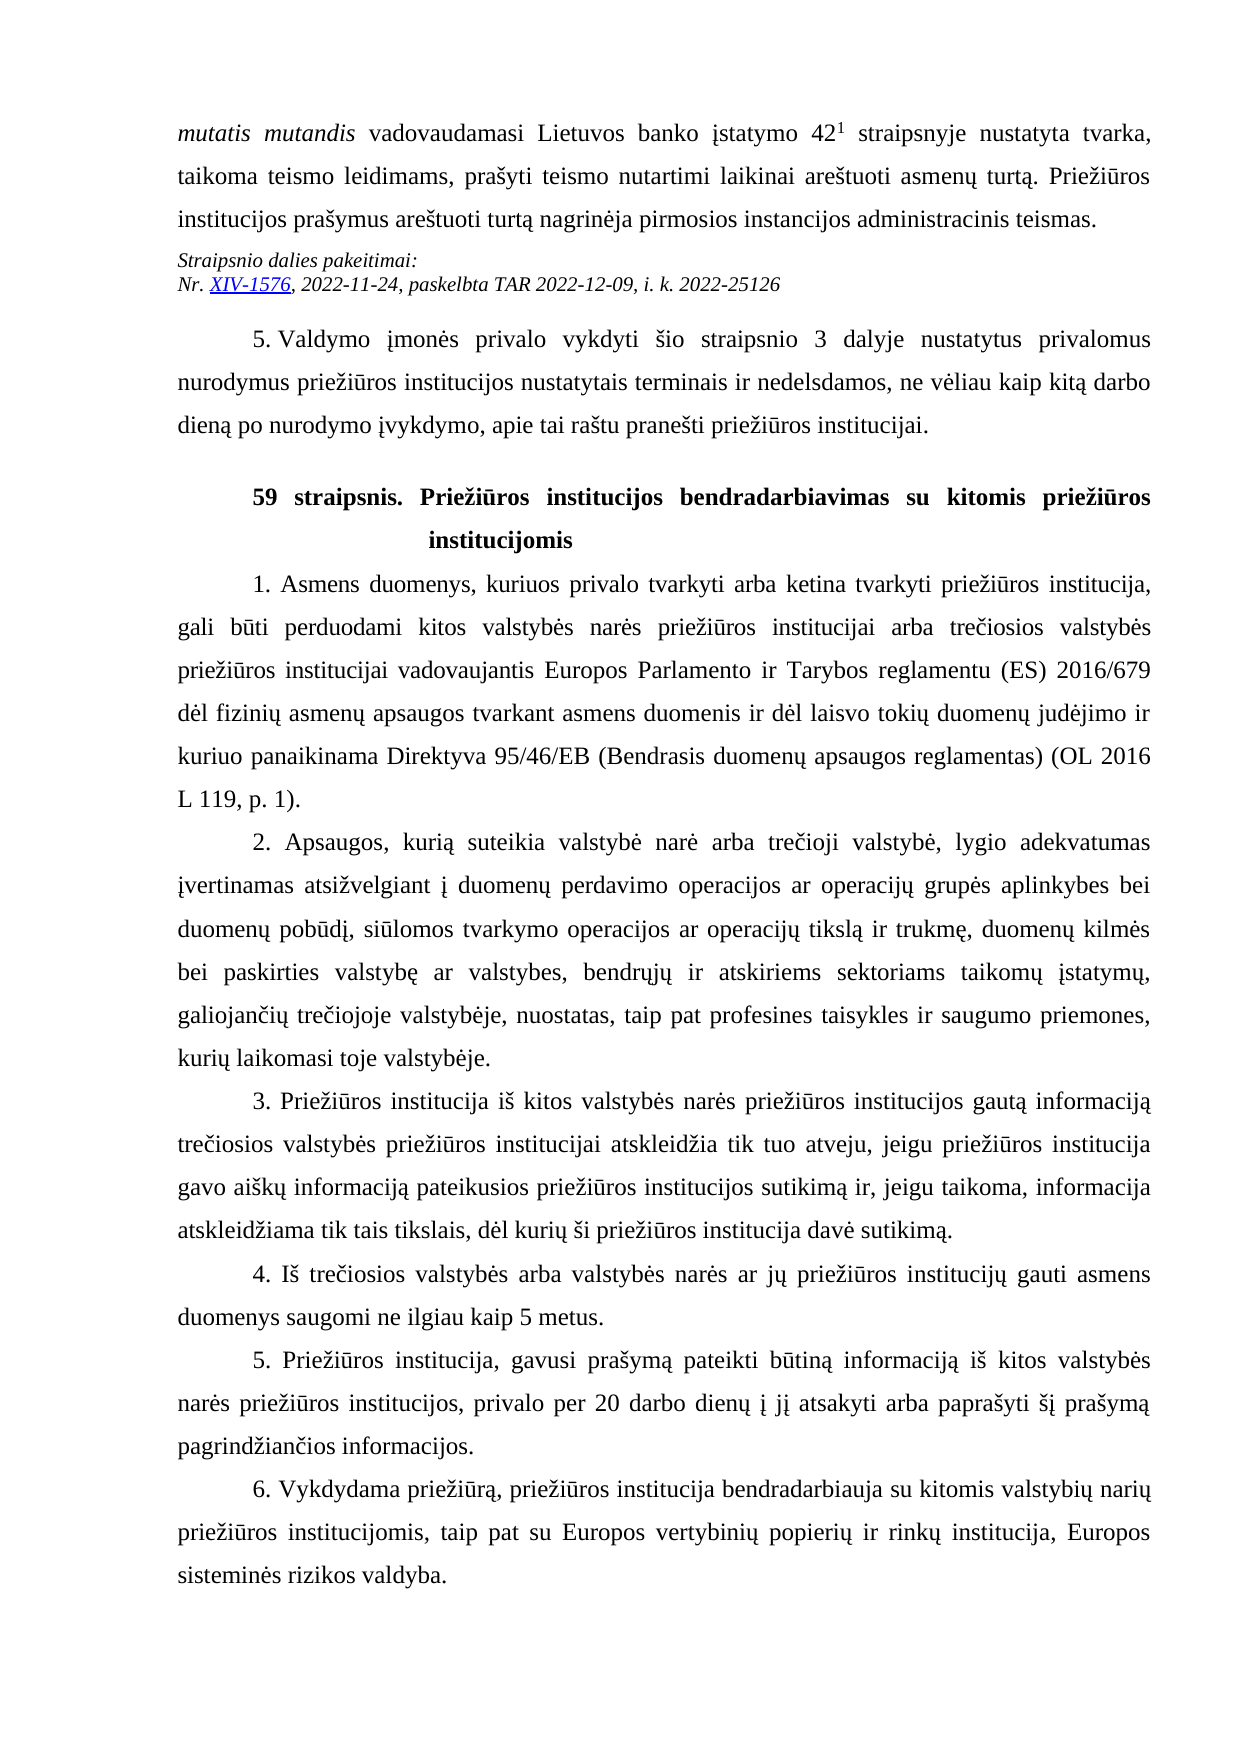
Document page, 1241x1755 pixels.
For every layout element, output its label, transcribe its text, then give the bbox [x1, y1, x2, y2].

text 5. Priežiūros institucija, gavusi prašymą pateikti būtiną informaciją iš kitos valstybės narės priežiūros institucijos, privalo per 20 darbo dienų į jį atsakyti arba paprašyti šį prašymą pagrindžiančios informacijos. [177, 1345, 1152, 1460]
text Nr. XIV-1576, 2022-11-24, paskelbta TAR 2022-12-09, i. k. 2022-25126 [177, 272, 1152, 296]
text 2. Apsaugos, kurią suteikia valstybė narė arba trečioji valstybė, lygio adekvatumas įvertinamas atsižvelgiant į duomenų perdavimo operacijos ar operacijų grupės aplinkybes bei duomenų pobūdį, siūlomos tvarkymo operacijos ar operacijų tikslą ir trukmę, duomenų kilmės bei paskirties valstybę ar valstybes, bendrųjų ir atskiriems sektoriams taikomų įstatymų, galiojančių trečiojoje valstybėje, nuostatas, taip pat profesines taisykles ir saugumo priemones, kurių laikomasi toje valstybėje. [177, 827, 1152, 1072]
text 1. Asmens duomenys, kuriuos privalo tvarkyti arba ketina tvarkyti priežiūros institucija, gali būti perduodami kitos valstybės narės priežiūros institucijai arba trečiosios valstybės priežiūros institucijai vadovaujantis Europos Parlamento ir Tarybos reglamentu (ES) 2016/679 dėl fizinių asmenų apsaugos tvarkant asmens duomenis ir dėl laisvo tokių duomenų judėjimo ir kuriuo panaikinama Direktyva 95/46/EB (Bendrasis duomenų apsaugos reglamentas) (OL 2016 L 119, p. 1). [177, 569, 1152, 813]
text mutatis mutandis vadovaudamasi Lietuvos banko įstatymo 421 straipsnyje nustatyta tvarka, taikoma teismo leidimams, prašyti teismo nutartimi laikinai areštuoti asmenų turtą. Priežiūros institucijos prašymus areštuoti turtą nagrinėja pirmosios instancijos administracinis teismas. [177, 118, 1152, 233]
text 4. Iš trečiosios valstybės arba valstybės narės ar jų priežiūros institucijų gauti asmens duomenys saugomi ne ilgiau kaip 5 metus. [177, 1259, 1152, 1331]
text 6. Vykdydama priežiūrą, priežiūros institucija bendradarbiauja su kitomis valstybių narių priežiūros institucijomis, taip pat su Europos vertybinių popierių ir rinkų institucija, Europos sisteminės rizikos valdyba. [177, 1474, 1152, 1589]
text 59 straipsnis. Priežiūros institucijos bendradarbiavimas su kitomis priežiūros institucijomis [252, 482, 1152, 554]
text Straipsnio dalies pakeitimai: [177, 247, 1152, 272]
text 3. Priežiūros institucija iš kitos valstybės narės priežiūros institucijos gautą informaciją trečiosios valstybės priežiūros institucijai atskleidžia tik tuo atveju, jeigu priežiūros institucija gavo aiškų informaciją pateikusios priežiūros institucijos sutikimą ir, jeigu taikoma, informacija atskleidžiama tik tais tikslais, dėl kurių ši priežiūros institucija davė sutikimą. [177, 1086, 1152, 1244]
text 5. Valdymo įmonės privalo vykdyti šio straipsnio 3 dalyje nustatytus privalomus nurodymus priežiūros institucijos nustatytais terminais ir nedelsdamos, ne vėliau kaip kitą darbo dieną po nurodymo įvykdymo, apie tai raštu pranešti priežiūros institucijai. [177, 324, 1152, 439]
